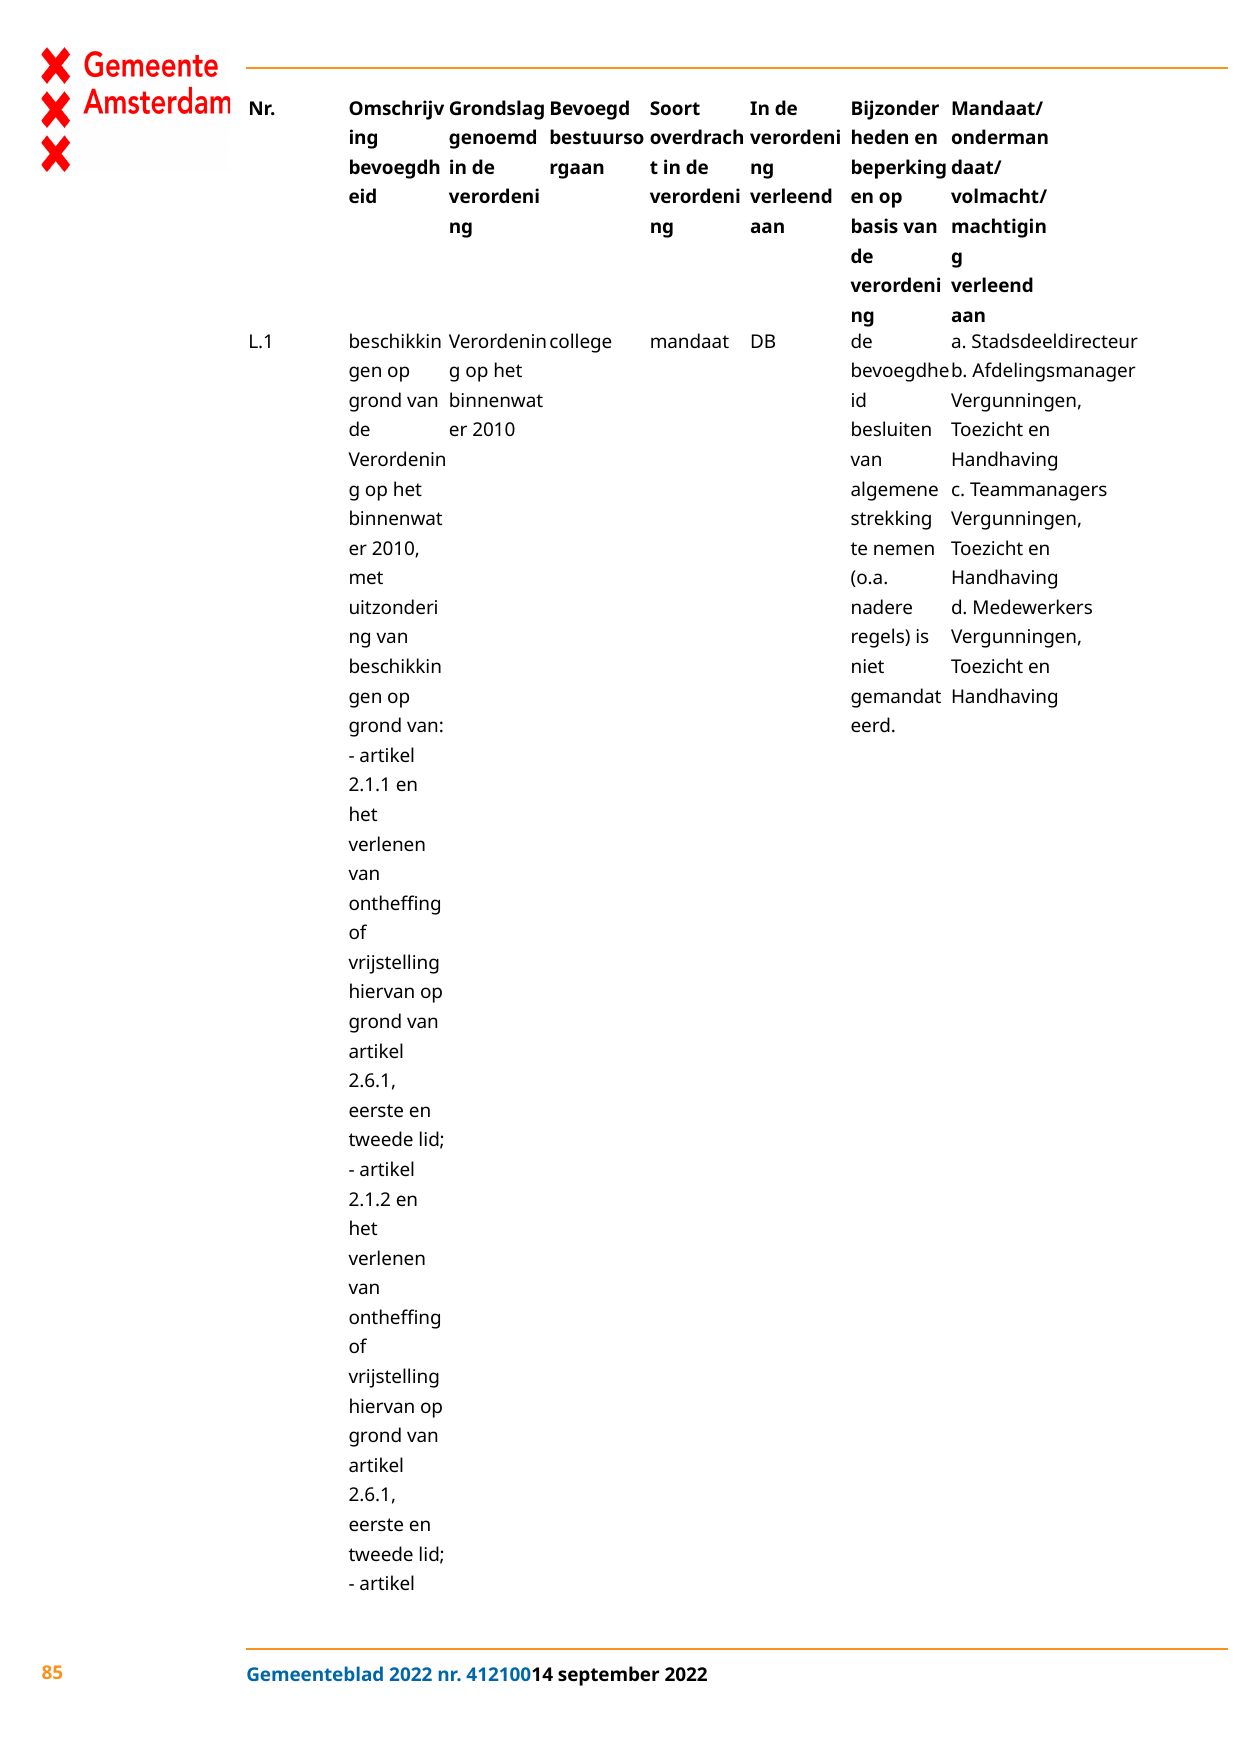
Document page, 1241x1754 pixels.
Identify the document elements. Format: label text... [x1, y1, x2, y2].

table_header [1051, 95, 1152, 328]
table_header Nr. [248, 95, 348, 328]
table_header In de verordening verleend aan [750, 95, 850, 328]
table_header Mandaat/ondermandaat/ volmacht/machtiging verleend aan [951, 95, 1051, 328]
table_cell Verordening op het binnenwater 2010 [449, 328, 549, 1596]
table_cell DB [750, 328, 850, 1596]
table_header Grondslag genoemd in de verordening [449, 95, 549, 328]
table_cell mandaat [650, 328, 750, 1596]
picture [41, 47, 231, 172]
table_cell L.1 [248, 328, 348, 1596]
table_cell a. Stadsdeeldirecteur b. Afdelingsmanager Vergunningen, Toezicht en Handhaving c. Teammanagers Vergunningen, Toezicht en Handhaving d. Medewerkers Vergunningen, Toezicht en Handhaving [951, 328, 1152, 1596]
table_cell college [549, 328, 649, 1596]
table_header Omschrijving bevoegdheid [348, 95, 449, 328]
table_header Bevoegd bestuursorgaan [549, 95, 649, 328]
table_header Bijzonderheden en beperkingen op basis van de verordening [850, 95, 951, 328]
table_cell beschikkingen op grond van de Verordening op het binnenwater 2010, met uitzondering van beschikkingen op grond van: - artikel 2.1.1 en het verlenen van ontheffing of vrijstelling hiervan op grond van artikel 2.6.1, eerste en tweede lid; - artikel 2.1.2 en het verlenen van ontheffing of vrijstelling hiervan op grond van artikel 2.6.1, eerste en tweede lid; - artikel [348, 328, 449, 1596]
table_cell de bevoegdheid besluiten van algemene strekking te nemen (o.a. nadere regels) is niet gemandateerd. [850, 328, 951, 1596]
table_header Soort overdracht in de verordening [650, 95, 750, 328]
